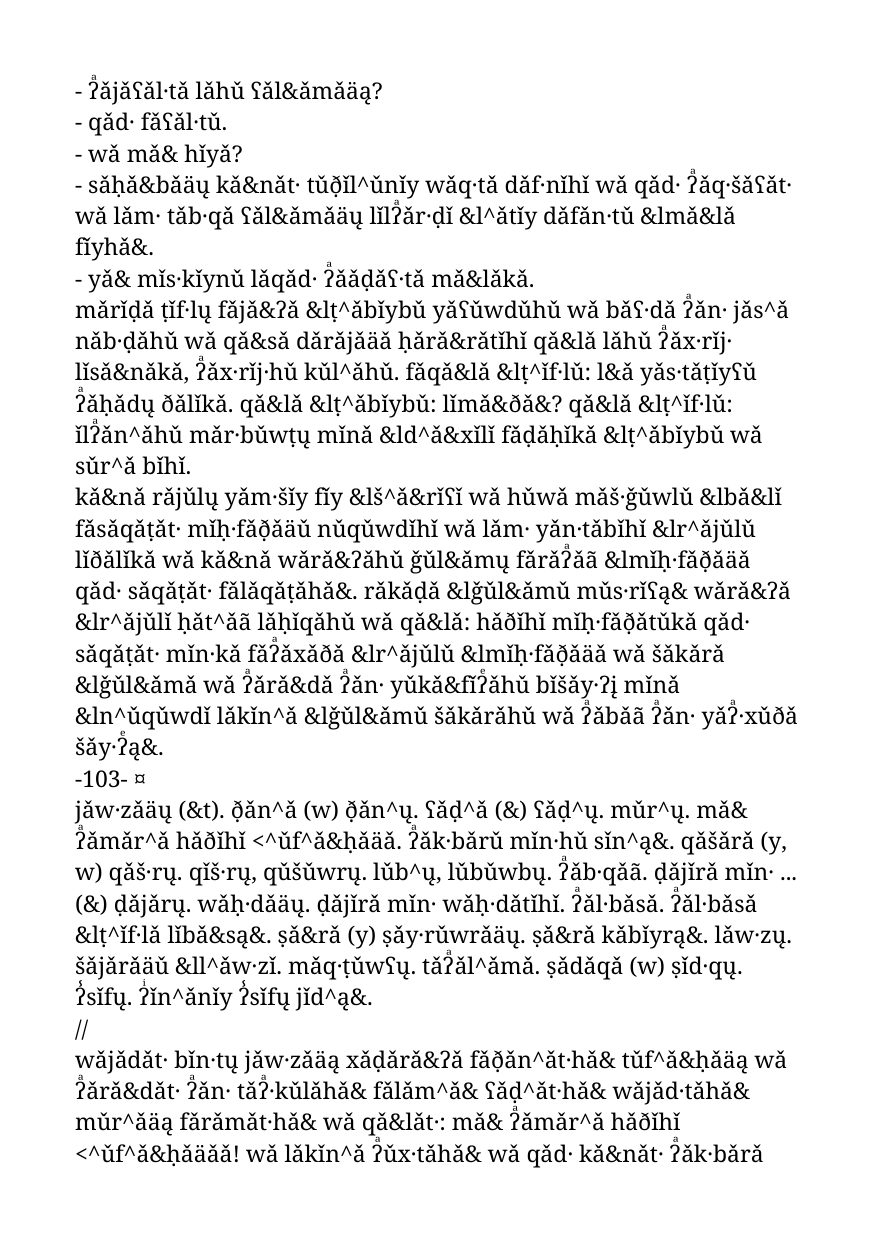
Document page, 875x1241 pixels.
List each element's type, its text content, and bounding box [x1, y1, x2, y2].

text // [75, 1012, 799, 1044]
text kǎ&nǎ rǎjǔlų yǎm·šǐy fǐy &lš^ǎ&rǐʕǐ wǎ hǔwǎ mǎš·ǧǔwlǔ &lbǎ&lǐ fǎsǎqǎṭǎt· mǐḥ·fǎð̣ǎäǔ nǔqǔwdǐhǐ wǎ lǎm· yǎn·tǎbǐhǐ &lr^ǎjǔlǔ lǐðǎlǐkǎ wǎ kǎ&nǎ wǎrǎ&ʔǎhǔ ǧǔl&ǎmų fǎrǎʔͣǎã &lmǐḥ·fǎð̣ǎäǎ qǎd· sǎqǎṭǎt· fǎlǎqǎṭǎhǎ&. rǎkǎḍǎ &lǧǔl&ǎmǔ mǔs·rǐʕą& wǎrǎ&ʔǎ &lr^ǎjǔlǐ ḥǎt^ǎã lǎḥǐqǎhǔ wǎ qǎ&lǎ: hǎðǐhǐ mǐḥ·fǎð̣ǎtǔkǎ qǎd· sǎqǎṭǎt· mǐn·kǎ fǎʔͣǎxǎðǎ &lr^ǎjǔlǔ &lmǐḥ·fǎð̣ǎäǎ wǎ šǎkǎrǎ &lǧǔl&ǎmǎ wǎ ʔͣǎrǎ&dǎ ʔͣǎn· yǔkǎ&fǐʔͤǎhǔ bǐšǎy·ʔį mǐnǎ &ln^ǔqǔwdǐ lǎkǐn^ǎ &lǧǔl&ǎmǔ šǎkǎrǎhǔ wǎ ʔͣǎbǎã ʔͣǎn· yǎʔͣ·xǔðǎ šǎy·ʔͤą&. [75, 481, 799, 762]
text - wǎ mǎ& hǐyǎ? [75, 137, 799, 169]
text - ʔͣǎjǎʕǎl·tǎ lǎhǔ ʕǎl&ǎmǎäą? [75, 75, 799, 106]
text mǎrǐḍǎ ṭǐf·lų fǎjǎ&ʔǎ &lṭ^ǎbǐybǔ yǎʕǔwdǔhǔ wǎ bǎʕ·dǎ ʔͣǎn· jǎs^ǎ nǎb·ḍǎhǔ wǎ qǎ&sǎ dǎrǎjǎäǎ ḥǎrǎ&rǎtǐhǐ qǎ&lǎ lǎhǔ ʔͣǎx·rǐj· lǐsǎ&nǎkǎ, ʔͣǎx·rǐj·hǔ kǔl^ǎhǔ. fǎqǎ&lǎ &lṭ^ǐf·lǔ: l&ǎ yǎs·tǎṭǐyʕǔ ʔͣǎḥǎdų ðǎlǐkǎ. qǎ&lǎ &lṭ^ǎbǐybǔ: lǐmǎ&ðǎ&? qǎ&lǎ &lṭ^ǐf·lǔ: ǐlʔͣǎn^ǎhǔ mǎr·bǔwṭų mǐnǎ &ld^ǎ&xǐlǐ fǎḍǎḥǐkǎ &lṭ^ǎbǐybǔ wǎ sǔr^ǎ bǐhǐ. [75, 294, 799, 481]
text jǎw·zǎäų (&t). ð̣ǎn^ǎ (w) ð̣ǎn^ų. ʕǎḍ^ǎ (&) ʕǎḍ^ų. mǔr^ų. mǎ& ʔͣǎmǎr^ǎ hǎðǐhǐ <^ǔf^ǎ&ḥǎäǎ. ʔͣǎk·bǎrǔ mǐn·hǔ sǐn^ą&. qǎšǎrǎ (y, w) qǎš·rų. qǐš·rų, qǔšǔwrų. lǔb^ų, lǔbǔwbų. ʔͣǎb·qǎã. ḍǎjǐrǎ mǐn· ... (&) ḍǎjǎrų. wǎḥ·dǎäų. ḍǎjǐrǎ mǐn· wǎḥ·dǎtǐhǐ. ʔͣǎl·bǎsǎ. ʔͣǎl·bǎsǎ &lṭ^ǐf·lǎ lǐbǎ&są&. ṣǎ&rǎ (y) ṣǎy·rǔwrǎäų. ṣǎ&rǎ kǎbǐyrą&. lǎw·zų. šǎjǎrǎäǔ &ll^ǎw·zǐ. mǎq·ṭǔwʕų. tǎʔͣǎl^ǎmǎ. ṣǎdǎqǎ (w) ṣǐd·qų. ʔ̾sǐfų. ʔͥǐn^ǎnǐy ʔ̾sǐfų jǐd^ą&. [75, 794, 799, 1012]
text - yǎ& mǐs·kǐynǔ lǎqǎd· ʔͣǎǎḍǎʕ·tǎ mǎ&lǎkǎ. [75, 262, 799, 294]
text - sǎḥǎ&bǎäų kǎ&nǎt· tǔð̣ǐl^ǔnǐy wǎq·tǎ dǎf·nǐhǐ wǎ qǎd· ʔͣǎq·šǎʕǎt· wǎ lǎm· tǎb·qǎ ʕǎl&ǎmǎäų lǐlʔͣǎr·ḍǐ &l^ǎtǐy dǎfǎn·tǔ &lmǎ&lǎ fǐyhǎ&. [75, 169, 799, 262]
text wǎjǎdǎt· bǐn·tų jǎw·zǎäą xǎḍǎrǎ&ʔǎ fǎð̣ǎn^ǎt·hǎ& tǔf^ǎ&ḥǎäą wǎ ʔͣǎrǎ&dǎt· ʔͣǎn· tǎʔͣ·kǔlǎhǎ& fǎlǎm^ǎ& ʕǎḍ^ǎt·hǎ& wǎjǎd·tǎhǎ& mǔr^ǎäą fǎrǎmǎt·hǎ& wǎ qǎ&lǎt·: mǎ& ʔͣǎmǎr^ǎ hǎðǐhǐ <^ǔf^ǎ&ḥǎäǎǎ! wǎ lǎkǐn^ǎ ʔͣǔx·tǎhǎ& wǎ qǎd· kǎ&nǎt· ʔͣǎk·bǎrǎ [75, 1044, 799, 1169]
text - qǎd· fǎʕǎl·tǔ. [75, 106, 799, 137]
text -103- ¤ [75, 762, 799, 794]
